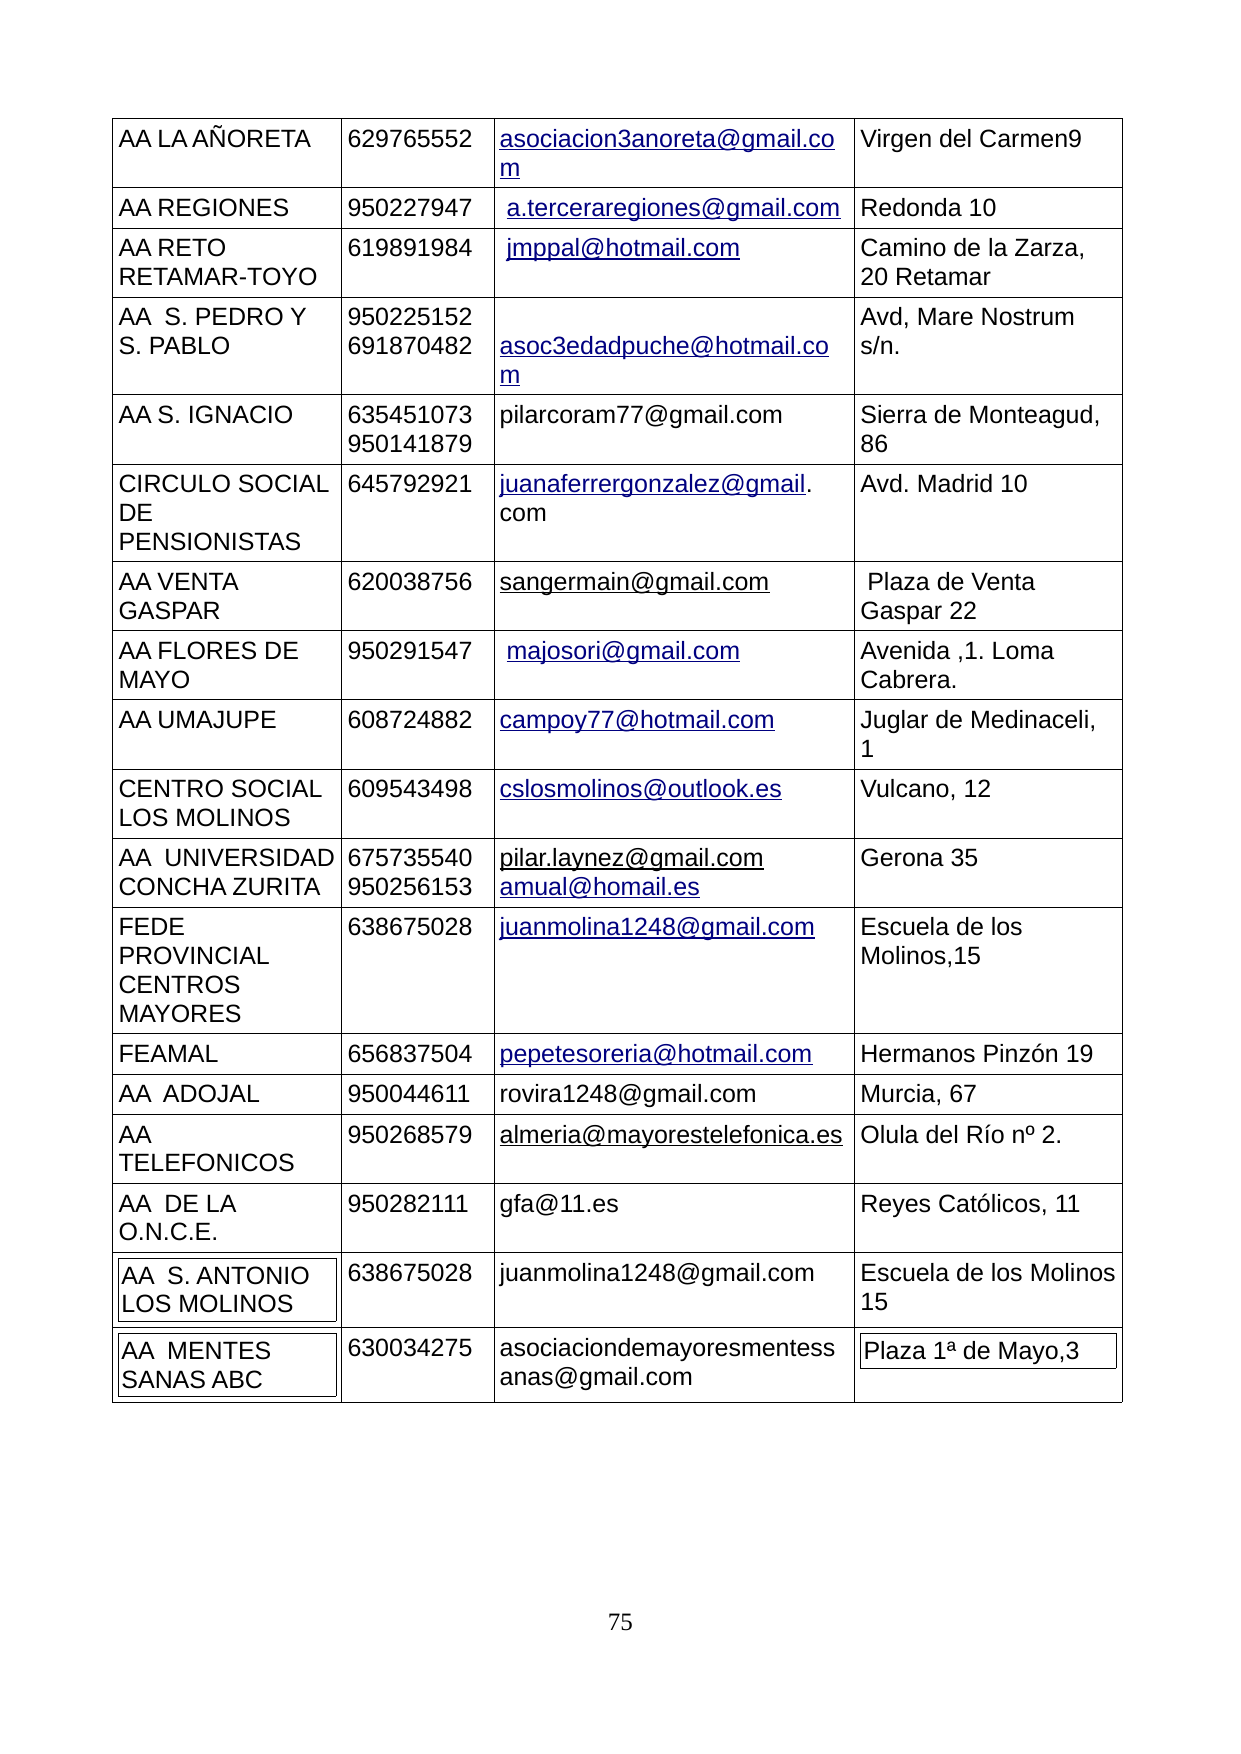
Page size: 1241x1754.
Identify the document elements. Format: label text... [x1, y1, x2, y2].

table_cell AA S. ANTONIO LOS MOLINOS [113, 1253, 341, 1327]
table_cell CENTRO SOCIAL LOS MOLINOS [113, 770, 341, 837]
table_cell Murcia, 67 [855, 1075, 1122, 1114]
table_cell cslosmolinos@outlook.es [495, 770, 854, 837]
table_cell AA UNIVERSIDAD CONCHA ZURITA [113, 839, 341, 907]
table_cell AA UMAJUPE [113, 700, 341, 768]
table_cell AA REGIONES [113, 188, 341, 227]
table_cell 609543498 [342, 770, 494, 837]
table_cell 619891984 [342, 229, 494, 297]
table_cell Hermanos Pinzón 19 [855, 1034, 1122, 1073]
table_cell 620038756 [342, 562, 494, 630]
table_cell 950227947 [342, 188, 494, 227]
table_cell jmppal@hotmail.com [495, 229, 854, 297]
table_cell 656837504 [342, 1034, 494, 1073]
table_cell Sierra de Monteagud, 86 [855, 395, 1122, 463]
table_cell 638675028 [342, 908, 494, 1033]
table_cell pilarcoram77@gmail.com [495, 395, 854, 463]
table_cell 629765552 [342, 119, 494, 187]
table_cell 635451073 950141879 [342, 395, 494, 463]
table_cell Avenida ,1. Loma Cabrera. [855, 631, 1122, 699]
table_cell AA LA AÑORETA [113, 119, 341, 187]
table_cell Olula del Río nº 2. [855, 1115, 1122, 1183]
table_cell majosori@gmail.com [495, 631, 854, 699]
table_cell AA S. IGNACIO [113, 395, 341, 463]
table_cell pilar.laynez@gmail.com amual@homail.es [495, 839, 854, 907]
table_cell Reyes Católicos, 11 [855, 1184, 1122, 1252]
table_cell almeria@mayorestelefonica.es [495, 1115, 854, 1183]
table_cell 608724882 [342, 700, 494, 768]
table_cell asociaciondemayoresmentessanas@gmail.com [495, 1328, 854, 1402]
table_cell asoc3edadpuche@hotmail.com [495, 298, 854, 394]
table_cell 630034275 [342, 1328, 494, 1402]
table_cell gfa@11.es [495, 1184, 854, 1252]
table_cell AA DE LA O.N.C.E. [113, 1184, 341, 1252]
table_cell 950282111 [342, 1184, 494, 1252]
table_cell Gerona 35 [855, 839, 1122, 907]
table_cell 950268579 [342, 1115, 494, 1183]
table_cell AA FLORES DE MAYO [113, 631, 341, 699]
table_cell a.terceraregiones@gmail.com [495, 188, 854, 227]
table_cell 950225152 691870482 [342, 298, 494, 394]
table_cell juanaferrergonzalez@gmail. com [495, 465, 854, 561]
table_cell AA VENTA GASPAR [113, 562, 341, 630]
table_cell 675735540 950256153 [342, 839, 494, 907]
table_cell juanmolina1248@gmail.com [495, 908, 854, 1033]
table_cell 950044611 [342, 1075, 494, 1114]
table_cell asociacion3anoreta@gmail.com [495, 119, 854, 187]
table_cell pepetesoreria@hotmail.com [495, 1034, 854, 1073]
table_cell Redonda 10 [855, 188, 1122, 227]
table_cell AA S. PEDRO Y S. PABLO [113, 298, 341, 394]
table_cell 645792921 [342, 465, 494, 561]
table_cell Escuela de los Molinos 15 [855, 1253, 1122, 1327]
table_cell Juglar de Medinaceli, 1 [855, 700, 1122, 768]
table_cell sangermain@gmail.com [495, 562, 854, 630]
table_cell FEDE PROVINCIAL CENTROS MAYORES [113, 908, 341, 1033]
table_cell AA ADOJAL [113, 1075, 341, 1114]
table_cell rovira1248@gmail.com [495, 1075, 854, 1114]
table_cell Plaza 1ª de Mayo,3 [855, 1328, 1122, 1402]
table_cell Escuela de los Molinos,15 [855, 908, 1122, 1033]
table_cell Plaza de Venta Gaspar 22 [855, 562, 1122, 630]
table_cell Camino de la Zarza, 20 Retamar [855, 229, 1122, 297]
table_cell AA MENTES SANAS ABC [113, 1328, 341, 1402]
table_cell AA TELEFONICOS [113, 1115, 341, 1183]
table_cell campoy77@hotmail.com [495, 700, 854, 768]
table_cell AA RETO RETAMAR-TOYO [113, 229, 341, 297]
table_cell 638675028 [342, 1253, 494, 1327]
table_cell 950291547 [342, 631, 494, 699]
table_cell Avd, Mare Nostrum s/n. [855, 298, 1122, 394]
table_cell FEAMAL [113, 1034, 341, 1073]
table_cell Vulcano, 12 [855, 770, 1122, 837]
table_cell CIRCULO SOCIAL DE PENSIONISTAS [113, 465, 341, 561]
table_cell Virgen del Carmen9 [855, 119, 1122, 187]
table_cell juanmolina1248@gmail.com [495, 1253, 854, 1327]
table_cell Avd. Madrid 10 [855, 465, 1122, 561]
